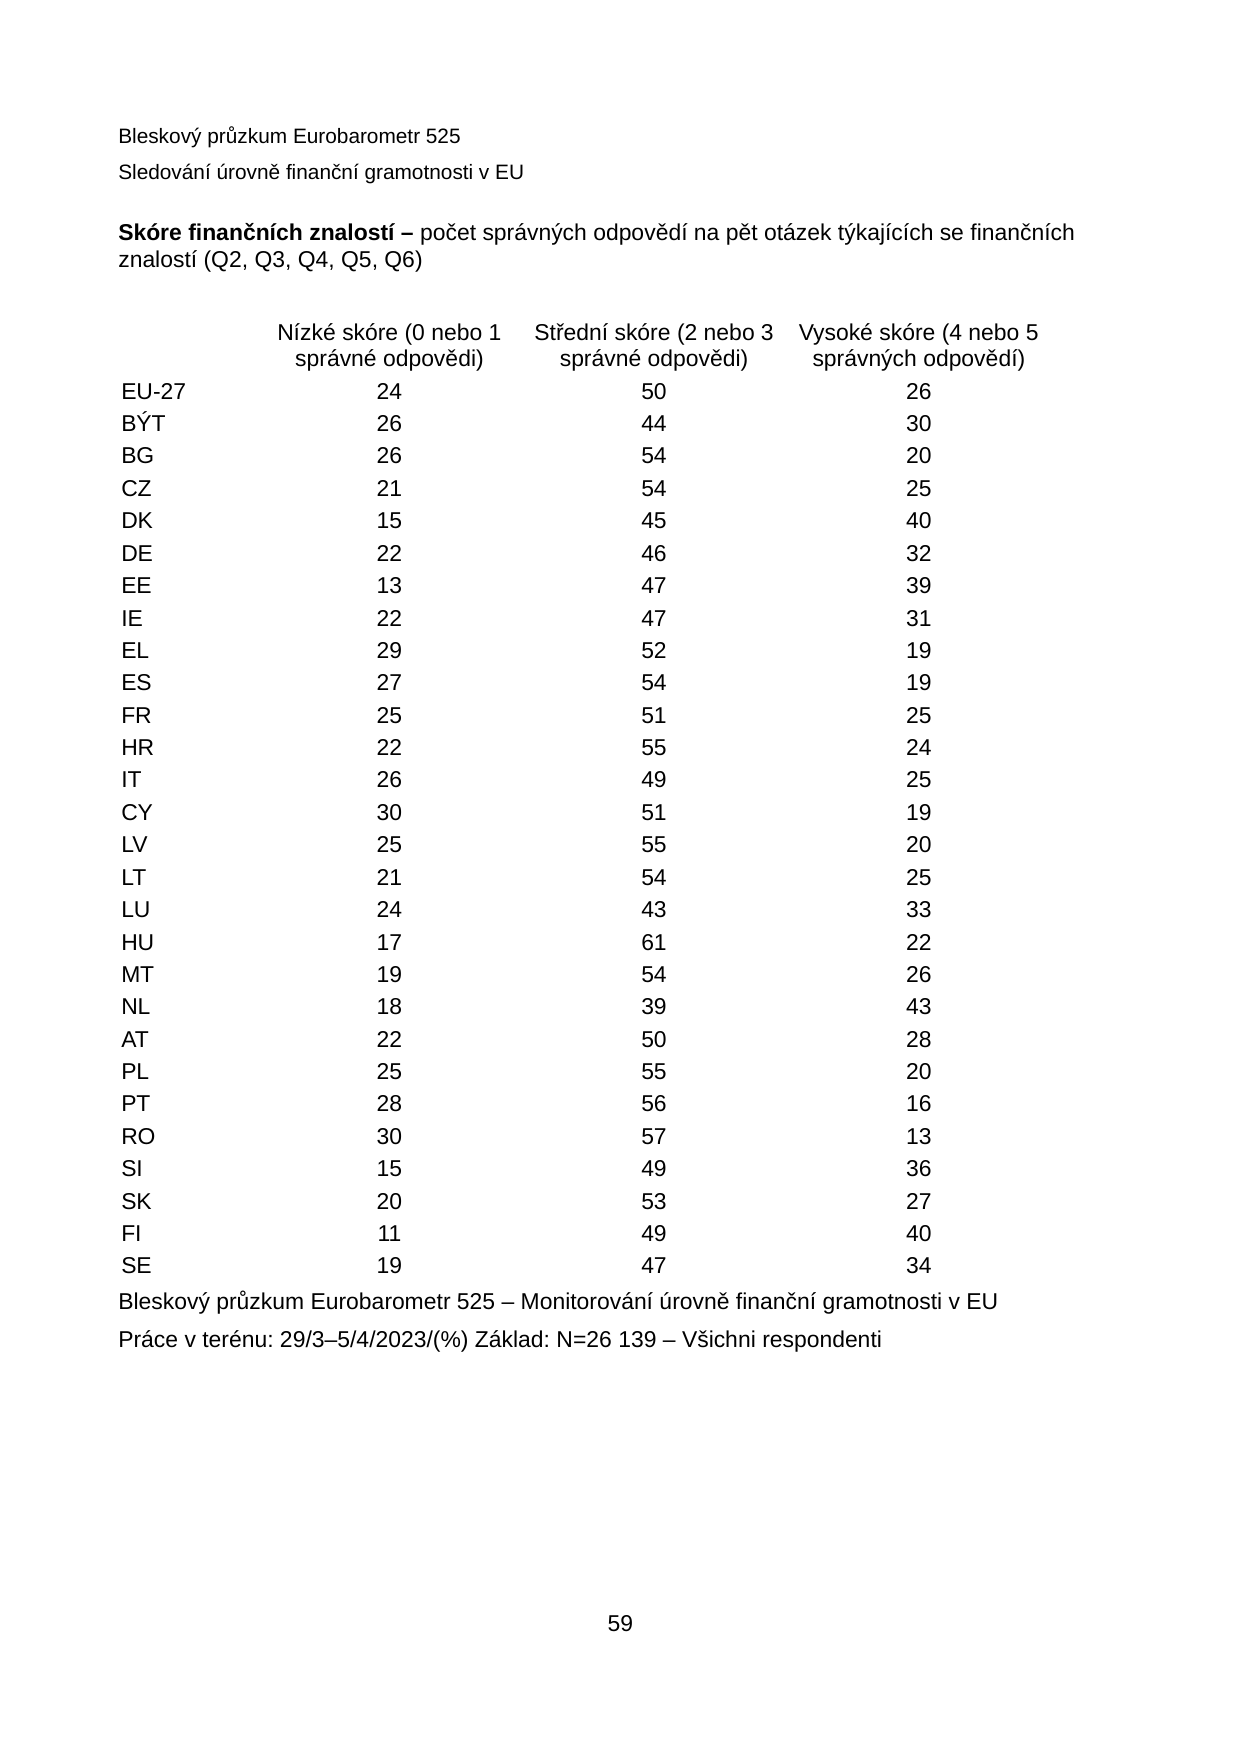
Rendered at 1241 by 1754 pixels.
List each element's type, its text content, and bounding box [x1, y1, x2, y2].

table_cell 55 [521, 828, 786, 861]
table_cell 24 [257, 893, 521, 925]
table_cell 31 [786, 601, 1051, 634]
table_cell 40 [786, 504, 1051, 537]
table_cell 53 [521, 1185, 786, 1217]
table_cell 50 [521, 375, 786, 407]
table_cell 25 [786, 764, 1051, 796]
table_cell RO [118, 1120, 257, 1152]
table_cell 21 [257, 861, 521, 893]
table_header [118, 316, 257, 375]
table_cell 55 [521, 731, 786, 763]
table_cell 16 [786, 1088, 1051, 1120]
table_cell 22 [257, 1023, 521, 1055]
table_cell 39 [521, 990, 786, 1023]
table_cell 18 [257, 990, 521, 1023]
table_cell SE [118, 1249, 257, 1282]
table_cell 40 [786, 1217, 1051, 1249]
table_cell IE [118, 601, 257, 634]
table_cell 47 [521, 569, 786, 601]
table_cell PL [118, 1055, 257, 1087]
table_cell AT [118, 1023, 257, 1055]
table_cell 24 [257, 375, 521, 407]
table_cell 30 [257, 796, 521, 828]
table_cell 25 [257, 1055, 521, 1087]
table_cell ES [118, 666, 257, 699]
table_cell 27 [257, 666, 521, 699]
table_cell 51 [521, 699, 786, 731]
table_cell 13 [257, 569, 521, 601]
table_cell DK [118, 504, 257, 537]
table_cell 15 [257, 504, 521, 537]
table_cell 25 [257, 828, 521, 861]
table_cell 17 [257, 925, 521, 958]
table_cell PT [118, 1088, 257, 1120]
table_cell 49 [521, 764, 786, 796]
table_cell 54 [521, 472, 786, 504]
table_header Střední skóre (2 nebo 3 správné odpovědi) [521, 316, 786, 375]
table_cell 46 [521, 537, 786, 569]
text Skóre finančních znalostí – počet správných odpovědí na pět otázek týkajících se finančních znalostí (Q2, Q3, Q4, Q5, Q6) [118, 219, 1122, 272]
table_cell 33 [786, 893, 1051, 925]
table_cell FR [118, 699, 257, 731]
table_cell 26 [786, 958, 1051, 990]
table_cell BG [118, 440, 257, 472]
table_cell MT [118, 958, 257, 990]
table_cell 49 [521, 1152, 786, 1184]
table_cell 28 [786, 1023, 1051, 1055]
table_cell LT [118, 861, 257, 893]
table_cell 61 [521, 925, 786, 958]
table_cell NL [118, 990, 257, 1023]
table_cell 51 [521, 796, 786, 828]
table_cell 39 [786, 569, 1051, 601]
table_cell 15 [257, 1152, 521, 1184]
table_cell 20 [257, 1185, 521, 1217]
table_cell EE [118, 569, 257, 601]
table_cell 20 [786, 440, 1051, 472]
table_cell CZ [118, 472, 257, 504]
table_cell 54 [521, 440, 786, 472]
table_cell 45 [521, 504, 786, 537]
table_cell EU-27 [118, 375, 257, 407]
table_cell 25 [786, 699, 1051, 731]
table_cell 24 [786, 731, 1051, 763]
table_cell 25 [257, 699, 521, 731]
table_cell 25 [786, 861, 1051, 893]
table_cell 54 [521, 666, 786, 699]
table_cell LU [118, 893, 257, 925]
table_cell 54 [521, 958, 786, 990]
table_cell 27 [786, 1185, 1051, 1217]
table_cell CY [118, 796, 257, 828]
table_cell SI [118, 1152, 257, 1184]
text Bleskový průzkum Eurobarometr 525 – Monitorování úrovně finanční gramotnosti v EU [118, 1288, 1122, 1314]
table_cell 26 [257, 764, 521, 796]
table_cell HU [118, 925, 257, 958]
table_cell 30 [257, 1120, 521, 1152]
table_cell 22 [786, 925, 1051, 958]
table_cell 30 [786, 407, 1051, 439]
table_cell 29 [257, 634, 521, 666]
table_cell 25 [786, 472, 1051, 504]
table_cell 56 [521, 1088, 786, 1120]
table_cell DE [118, 537, 257, 569]
table_cell 19 [257, 1249, 521, 1282]
table_cell EL [118, 634, 257, 666]
table_cell 22 [257, 601, 521, 634]
table_cell 32 [786, 537, 1051, 569]
table_cell BÝT [118, 407, 257, 439]
table_cell 50 [521, 1023, 786, 1055]
table_cell 47 [521, 1249, 786, 1282]
table_cell SK [118, 1185, 257, 1217]
table_header Vysoké skóre (4 nebo 5 správných odpovědí) [786, 316, 1051, 375]
table_cell 47 [521, 601, 786, 634]
table_cell 26 [257, 407, 521, 439]
table_cell 28 [257, 1088, 521, 1120]
table_cell 52 [521, 634, 786, 666]
table_cell FI [118, 1217, 257, 1249]
table_cell 43 [521, 893, 786, 925]
table_cell 20 [786, 828, 1051, 861]
table_cell 54 [521, 861, 786, 893]
table_cell 22 [257, 537, 521, 569]
table_cell IT [118, 764, 257, 796]
table_cell 19 [786, 796, 1051, 828]
table_cell 11 [257, 1217, 521, 1249]
table_cell 57 [521, 1120, 786, 1152]
table_cell 19 [786, 666, 1051, 699]
table_cell HR [118, 731, 257, 763]
text Práce v terénu: 29/3–5/4/2023/(%) Základ: N=26 139 – Všichni respondenti [118, 1326, 1122, 1352]
table_cell 21 [257, 472, 521, 504]
table_cell 34 [786, 1249, 1051, 1282]
table_cell 19 [257, 958, 521, 990]
table_cell 19 [786, 634, 1051, 666]
table_header Nízké skóre (0 nebo 1 správné odpovědi) [257, 316, 521, 375]
table_cell 26 [257, 440, 521, 472]
table_cell 43 [786, 990, 1051, 1023]
table_cell 49 [521, 1217, 786, 1249]
table_cell 36 [786, 1152, 1051, 1184]
table_cell 44 [521, 407, 786, 439]
table_cell LV [118, 828, 257, 861]
table_cell 22 [257, 731, 521, 763]
table_cell 26 [786, 375, 1051, 407]
table_cell 20 [786, 1055, 1051, 1087]
table_cell 13 [786, 1120, 1051, 1152]
table_cell 55 [521, 1055, 786, 1087]
